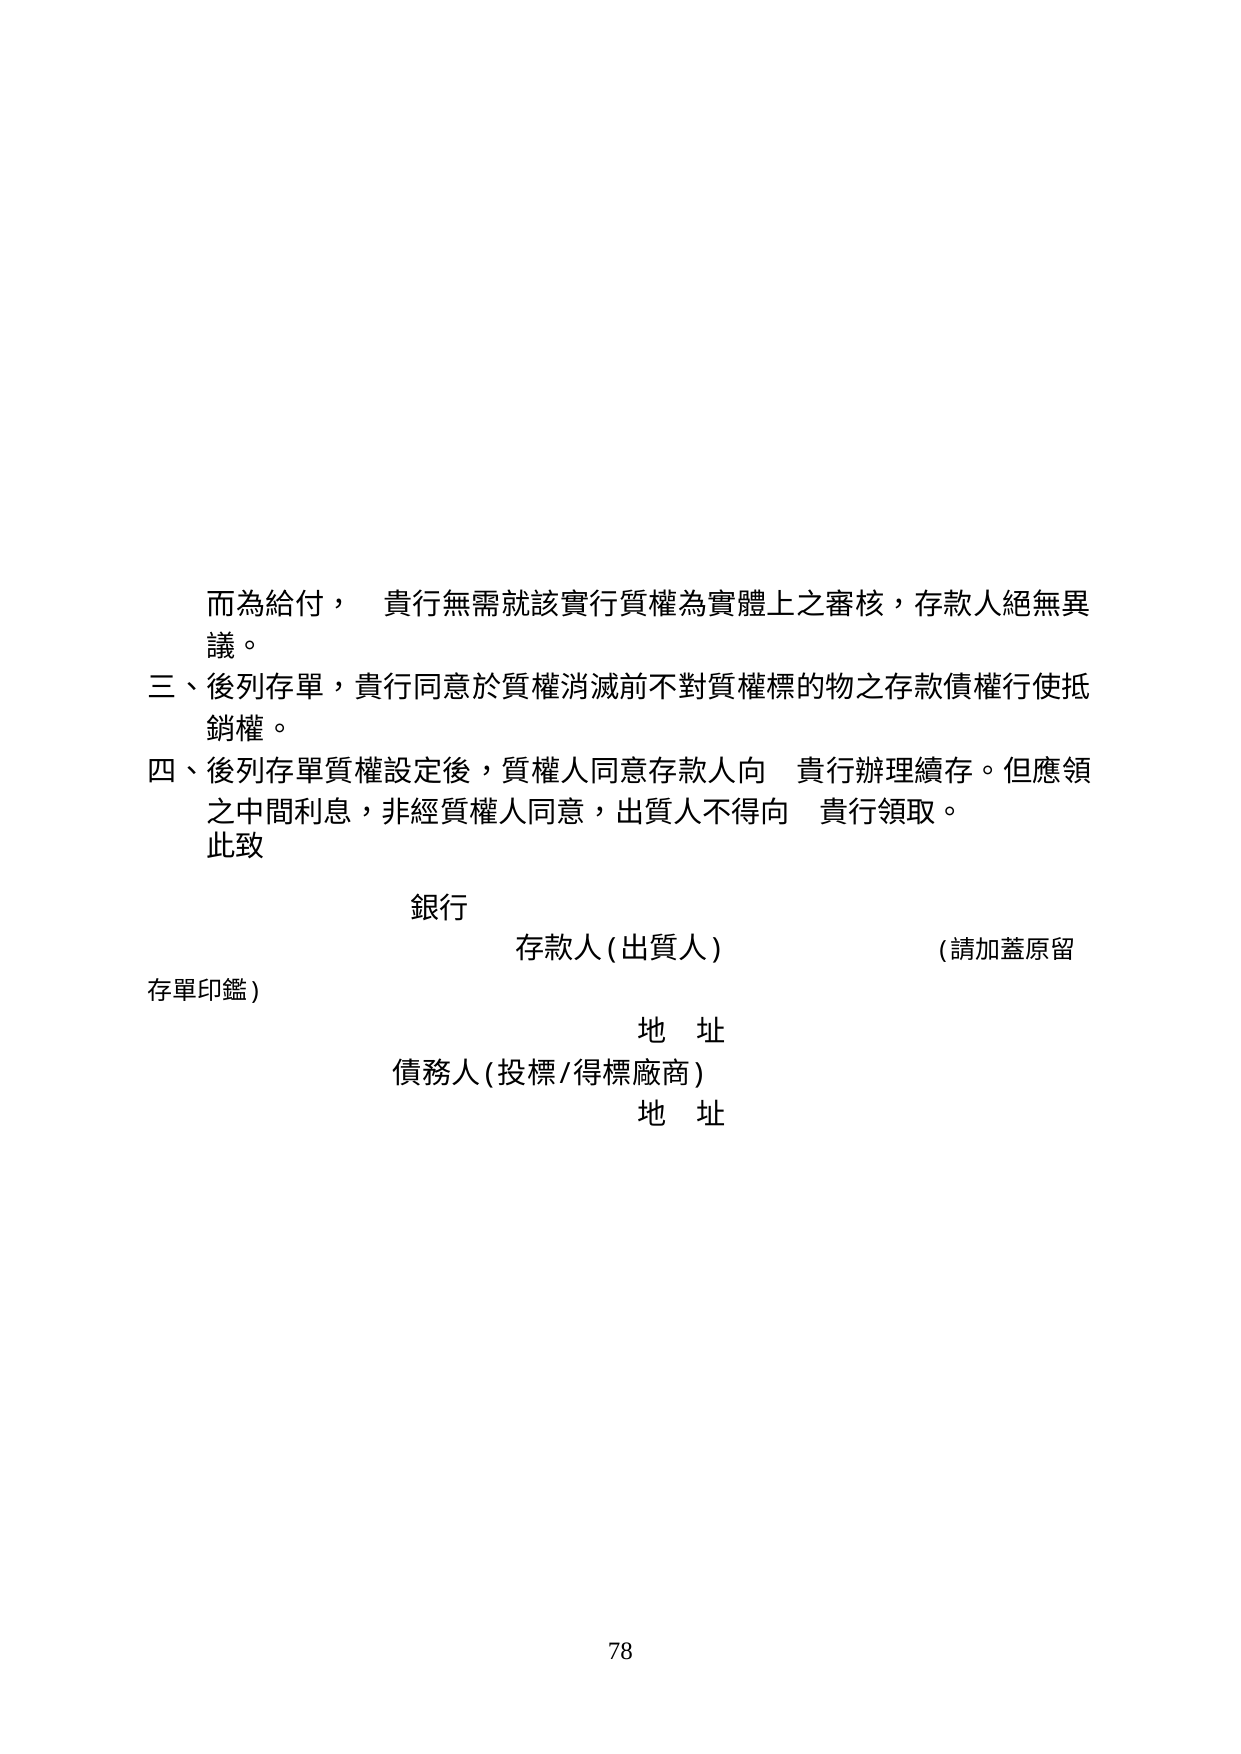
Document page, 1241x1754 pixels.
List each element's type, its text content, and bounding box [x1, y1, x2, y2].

text 四、後列存單質權設定後，質權人同意存款人向 貴行辦理續存。但應領之中間利息，非經質權人同意，出質人不得向 貴行領取。 [148, 748, 1092, 831]
text 而為給付， 貴行無需就該實行質權為實體上之審核，存款人絕無異議。 [148, 581, 1092, 664]
text 地 址 [148, 1091, 1092, 1133]
text 地 址 [148, 1008, 1092, 1050]
text 存款人(出質人) (請加蓋原留存單印鑑) [148, 925, 1092, 1008]
text 銀行 [148, 893, 1092, 925]
text 三、後列存單，貴行同意於質權消滅前不對質權標的物之存款債權行使抵銷權。 [148, 664, 1092, 748]
text 此致 [148, 831, 1092, 862]
text 債務人(投標/得標廠商) [148, 1050, 1092, 1091]
